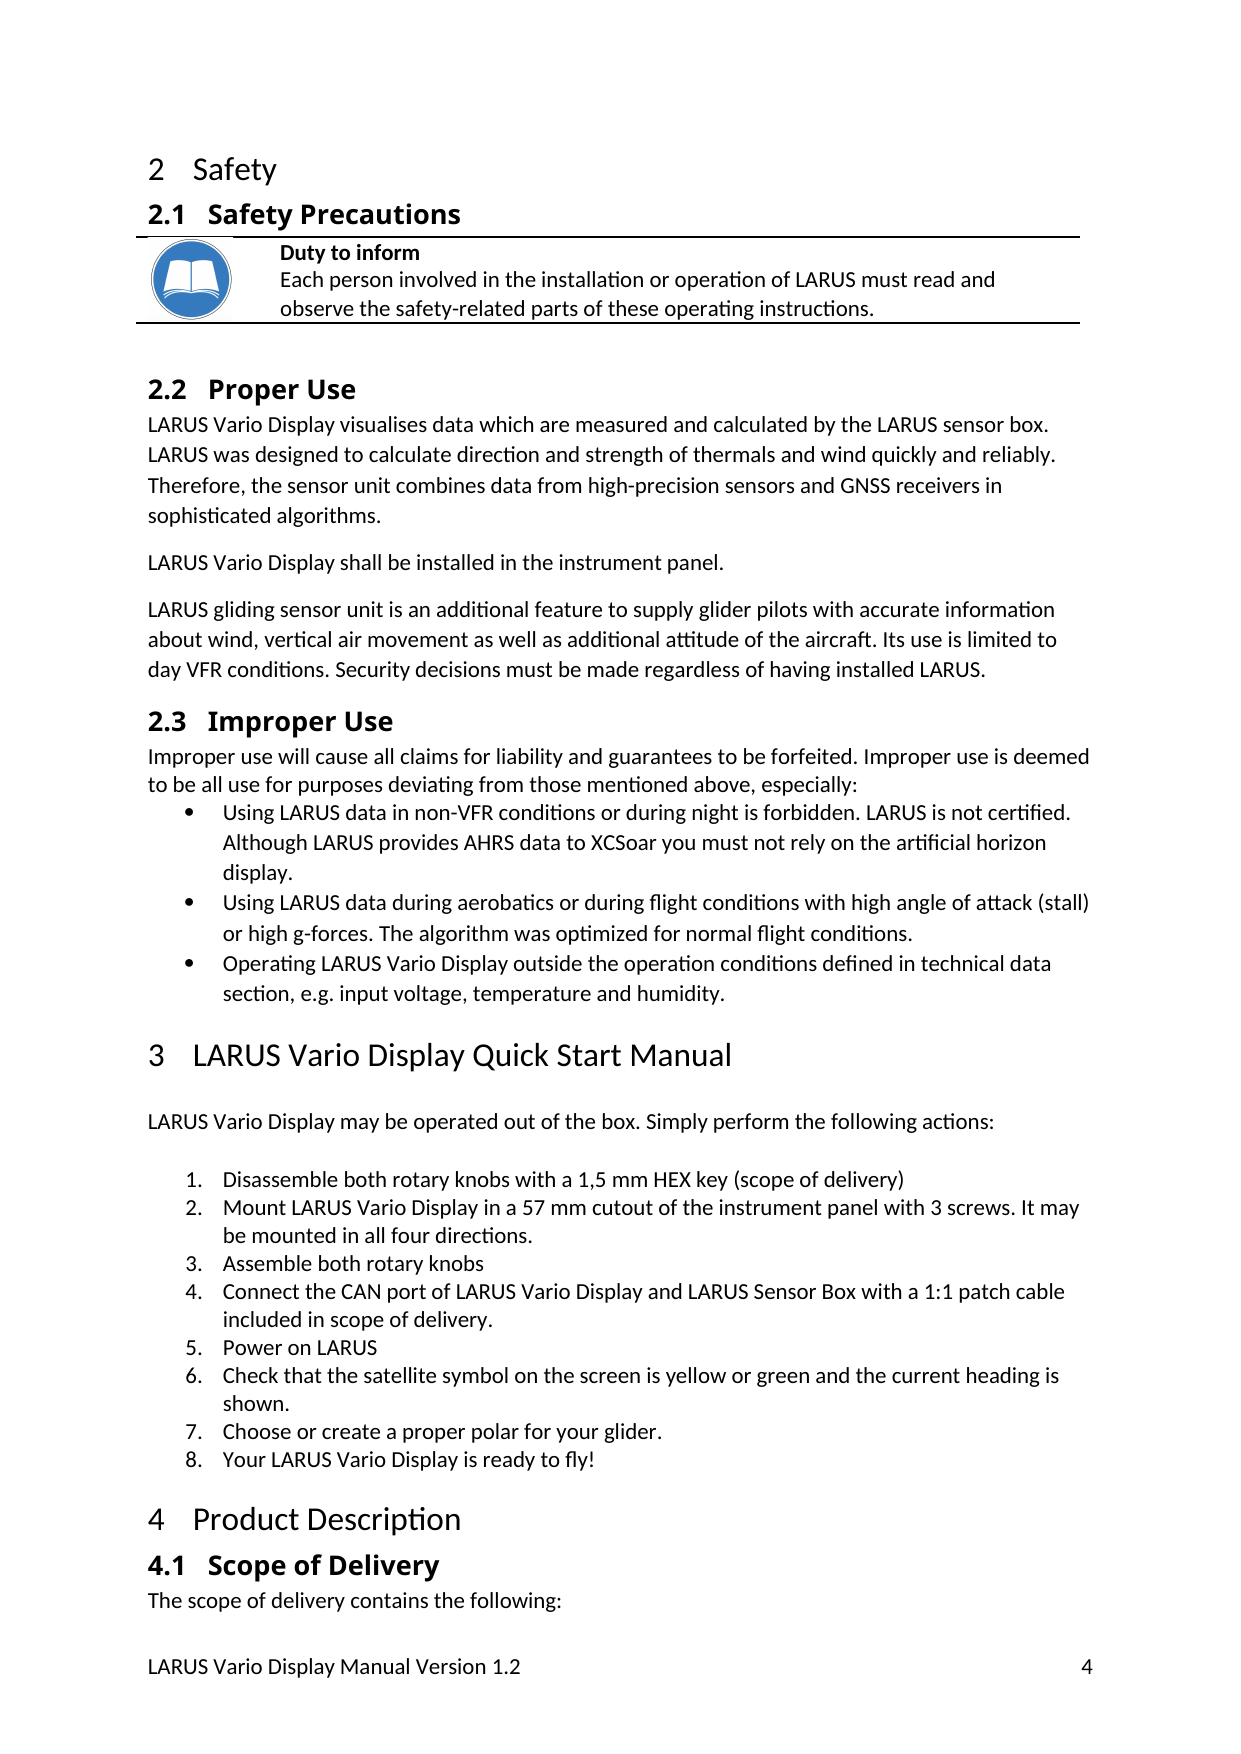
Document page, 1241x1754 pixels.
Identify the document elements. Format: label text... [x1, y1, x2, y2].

text Improper use will cause all claims for liability and guarantees to be forfeited. Improper use is deemed to be all use for purposes deviating from those mentioned above, especially: [148, 742, 1093, 798]
list Power on LARUS [185, 1333, 1093, 1361]
text LARUS Vario Display visualises data which are measured and calculated by the LARUS sensor box. LARUS was designed to calculate direction and strength of thermals and wind quickly and reliably. Therefore, the sensor unit combines data from high-precision sensors and GNSS receivers in sophisticated algorithms. [148, 410, 1093, 529]
text LARUS Vario Display shall be installed in the instrument panel. [148, 548, 1093, 576]
table_header Duty to inform Each person involved in the installation or operation of LARUS must read and observe the safety-related parts of these operating instructions. [269, 238, 1080, 322]
table_header [136, 238, 269, 322]
subtitle Safety Precautions [148, 196, 1093, 233]
list Connect the CAN port of LARUS Vario Display and LARUS Sensor Box with a 1:1 patch cable included in scope of delivery. [185, 1277, 1093, 1333]
list Choose or create a proper polar for your glider. [185, 1417, 1093, 1445]
list Using LARUS data in non-VFR conditions or during night is forbidden. LARUS is not certified. Although LARUS provides AHRS data to XCSoar you must not rely on the artificial horizon display. [185, 798, 1093, 886]
list Mount LARUS Vario Display in a 57 mm cutout of the instrument panel with 3 screws. It may be mounted in all four directions. [185, 1193, 1093, 1249]
list Your LARUS Vario Display is ready to fly! [185, 1445, 1093, 1473]
list Using LARUS data during aerobatics or during flight conditions with high angle of attack (stall) or high g-forces. The algorithm was optimized for normal flight conditions. [185, 888, 1093, 947]
list Operating LARUS Vario Display outside the operation conditions defined in technical data section, e.g. input voltage, temperature and humidity. [185, 949, 1093, 1007]
subtitle Improper Use [148, 702, 1093, 739]
picture [147, 237, 234, 321]
list Assemble both rotary knobs [185, 1249, 1093, 1277]
subtitle Product Description [148, 1498, 1093, 1539]
list Disassemble both rotary knobs with a 1,5 mm HEX key (scope of delivery) [185, 1165, 1093, 1193]
text The scope of delivery contains the following: [148, 1586, 1093, 1614]
subtitle LARUS Vario Display Quick Start Manual [148, 1034, 1093, 1075]
subtitle Proper Use [148, 371, 1093, 407]
subtitle Scope of Delivery [148, 1546, 1093, 1583]
text LARUS gliding sensor unit is an additional feature to supply glider pilots with accurate information about wind, vertical air movement as well as additional attitude of the aircraft. Its use is limited to day VFR conditions. Security decisions must be made regardless of having installed LARUS. [148, 595, 1093, 683]
text LARUS Vario Display may be operated out of the box. Simply perform the following actions: [148, 1107, 1093, 1136]
list Check that the satellite symbol on the screen is yellow or green and the current heading is shown. [185, 1361, 1093, 1417]
subtitle Safety [148, 148, 1093, 188]
